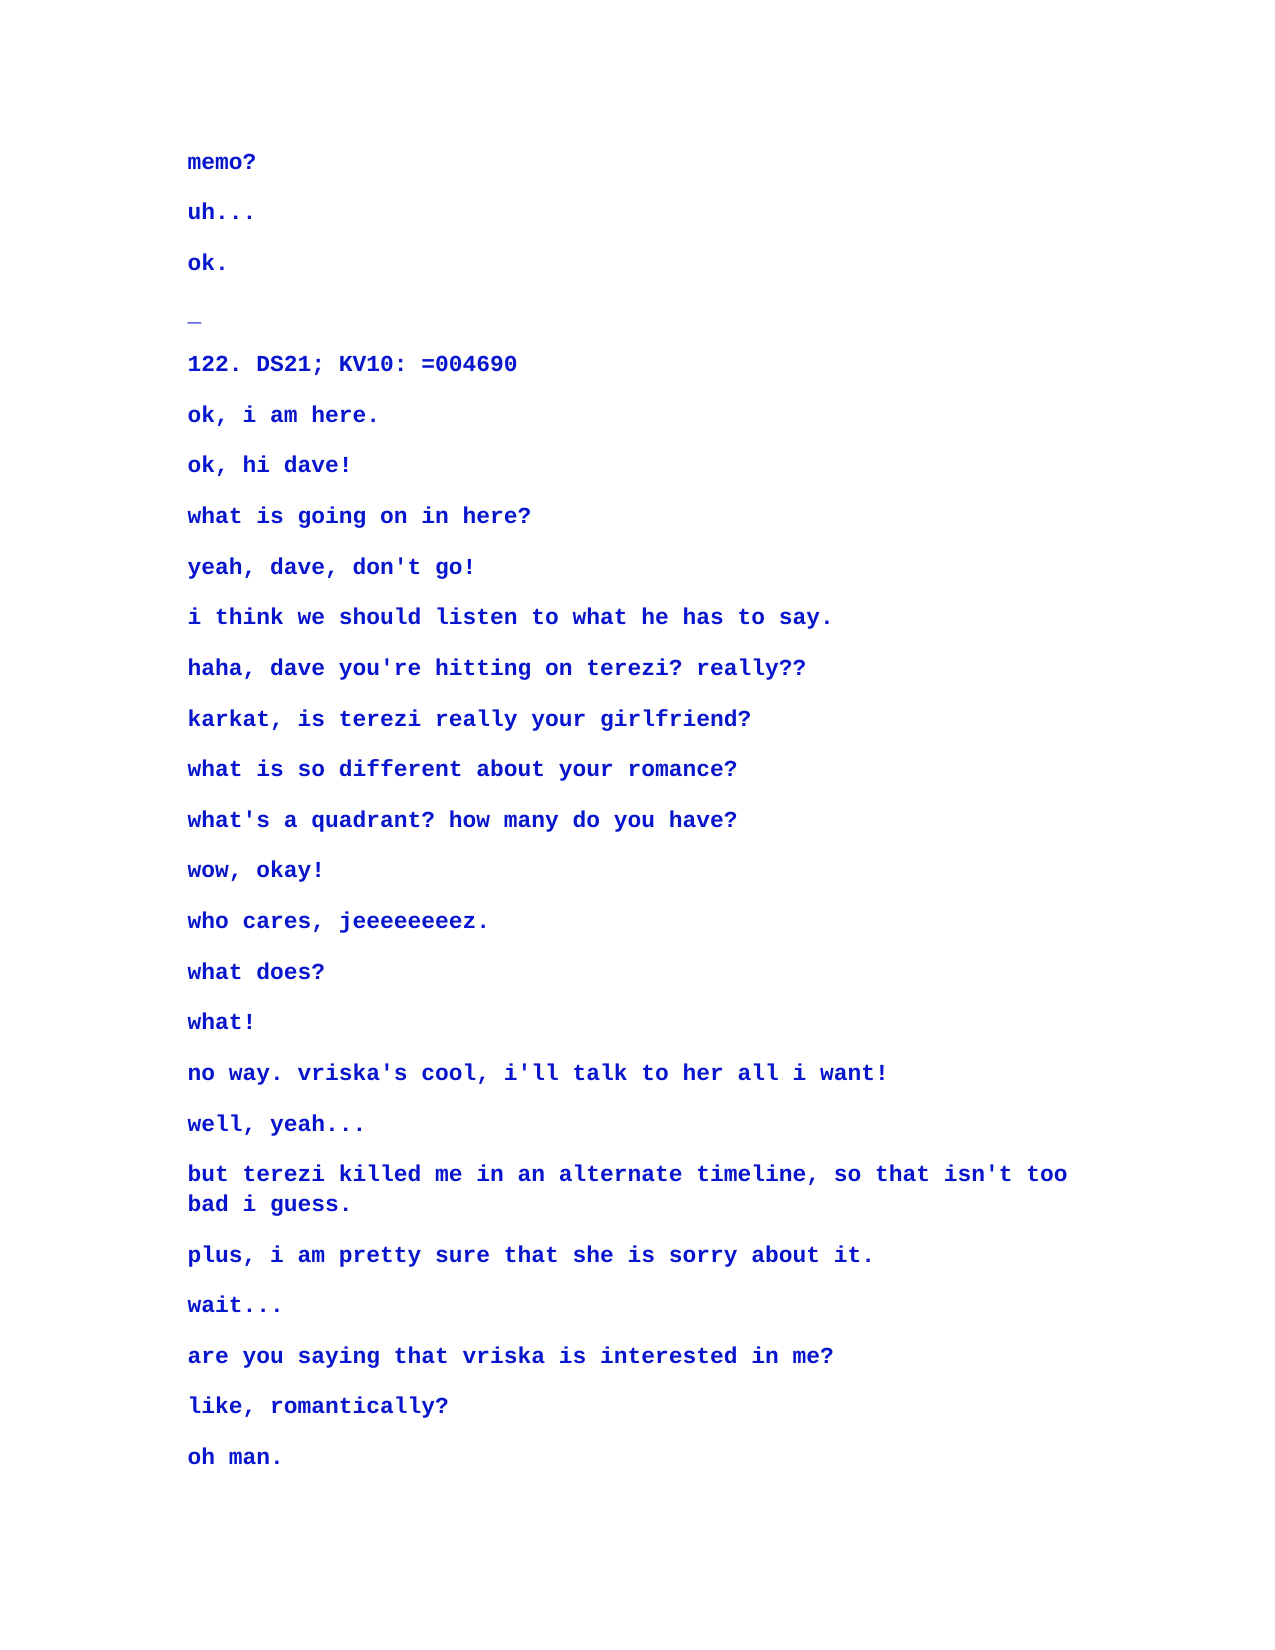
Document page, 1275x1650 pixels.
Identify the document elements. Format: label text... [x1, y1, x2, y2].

text what is going on in here? [187, 504, 1087, 530]
text i think we should listen to what he has to say. [187, 606, 1087, 632]
text no way. vriska's cool, i'll talk to her all i want! [187, 1061, 1087, 1087]
text oh man. [187, 1445, 1087, 1471]
text who cares, jeeeeeeeez. [187, 909, 1087, 935]
text yeah, dave, don't go! [187, 555, 1087, 581]
text well, yeah... [187, 1112, 1087, 1138]
text haha, dave you're hitting on terezi? really?? [187, 656, 1087, 682]
text what does? [187, 960, 1087, 986]
text wow, okay! [187, 859, 1087, 885]
text uh... [187, 201, 1087, 227]
text what! [187, 1011, 1087, 1037]
text ok, hi dave! [187, 454, 1087, 480]
text what's a quadrant? how many do you have? [187, 808, 1087, 834]
text memo? [187, 150, 1087, 176]
text wait... [187, 1293, 1087, 1319]
text are you saying that vriska is interested in me? [187, 1344, 1087, 1370]
text ok, i am here. [187, 403, 1087, 429]
text karkat, is terezi really your girlfriend? [187, 707, 1087, 733]
text plus, i am pretty sure that she is sorry about it. [187, 1243, 1087, 1269]
text but terezi killed me in an alternate timeline, so that isn't too bad i guess. [187, 1162, 1087, 1218]
text _ [187, 302, 1087, 328]
text like, romantically? [187, 1395, 1087, 1421]
text ok. [187, 251, 1087, 277]
text what is so different about your romance? [187, 757, 1087, 783]
text 122. DS21; KV10: =004690 [187, 352, 1087, 378]
